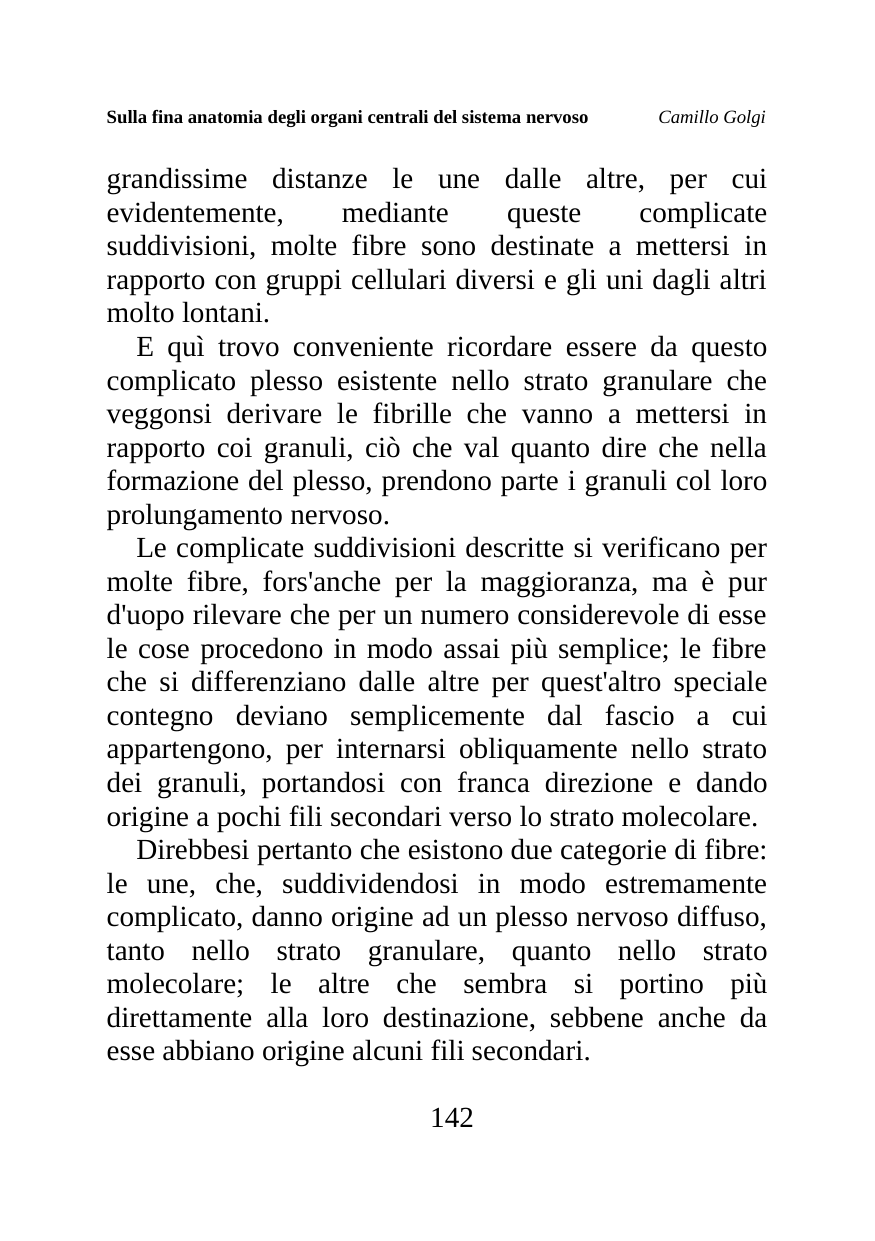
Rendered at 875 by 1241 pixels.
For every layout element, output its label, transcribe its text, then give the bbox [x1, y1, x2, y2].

text E quì trovo conveniente ricordare essere da questo complicato plesso esistente nello strato granulare che veggonsi derivare le fibrille che vanno a mettersi in rapporto coi granuli, ciò che val quanto dire che nella formazione del plesso, prendono parte i granuli col loro prolungamento nervoso. [106, 329, 768, 530]
text Le complicate suddivisioni descritte si verificano per molte fibre, fors'anche per la maggioranza, ma è pur d'uopo rilevare che per un numero considerevole di esse le cose procedono in modo assai più semplice; le fibre che si differenziano dalle altre per quest'altro speciale contegno deviano semplicemente dal fascio a cui appartengono, per internarsi obliquamente nello strato dei granuli, portandosi con franca direzione e dando origine a pochi fili secondari verso lo strato molecolare. [106, 530, 768, 832]
text Direbbesi pertanto che esistono due categorie di fibre: le une, che, suddividendosi in modo estremamente complicato, danno origine ad un plesso nervoso diffuso, tanto nello strato granulare, quanto nello strato molecolare; le altre che sembra si portino più direttamente alla loro destinazione, sebbene anche da esse abbiano origine alcuni fili secondari. [106, 832, 768, 1067]
text grandissime distanze le une dalle altre, per cui evidentemente, mediante queste complicate suddivisioni, molte fibre sono destinate a mettersi in rapporto con gruppi cellulari diversi e gli uni dagli altri molto lontani. [106, 161, 768, 329]
